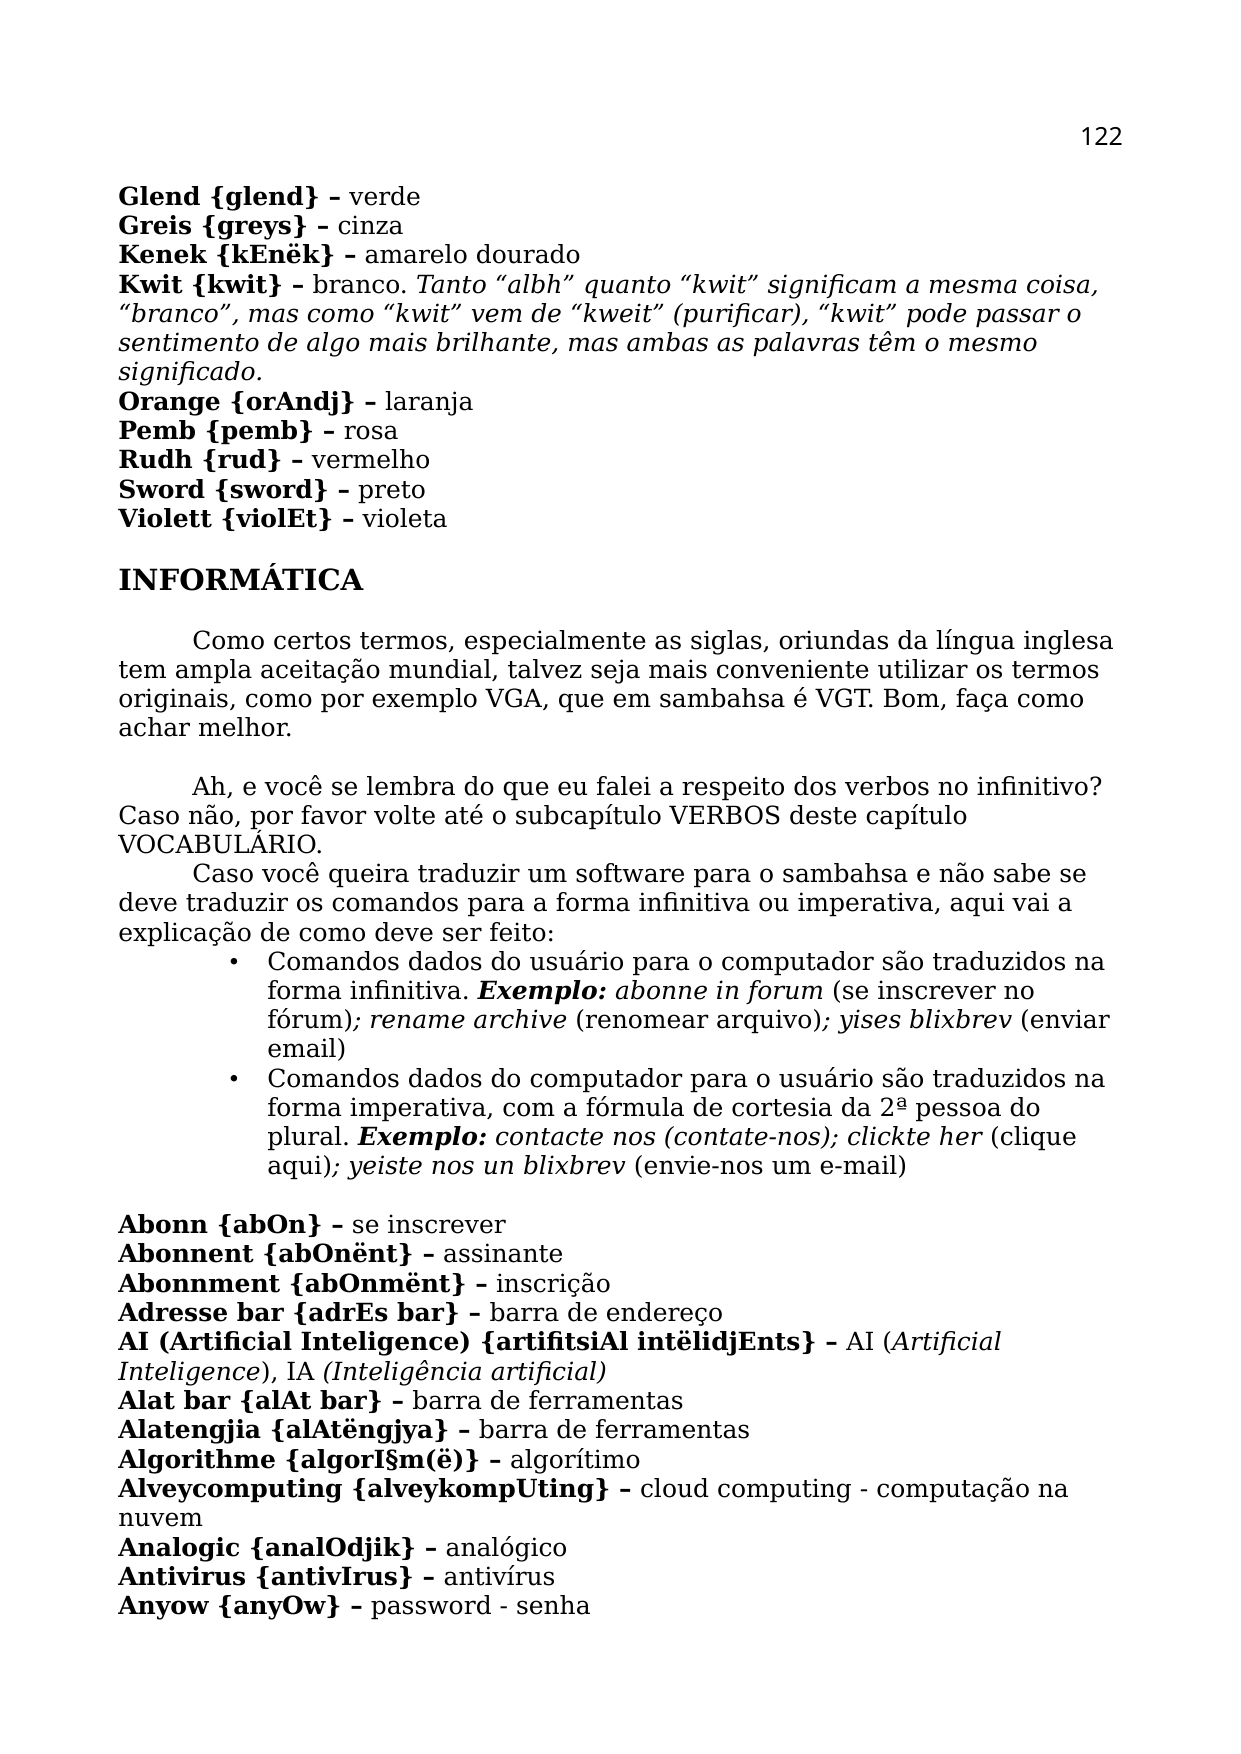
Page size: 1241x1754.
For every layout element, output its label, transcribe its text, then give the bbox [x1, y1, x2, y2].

text Anyow {anyOw} – password - senha [118, 1591, 1123, 1621]
text Violett {violEt} – violeta [118, 504, 1123, 533]
text Alat bar {alAt bar} – barra de ferramentas [118, 1386, 1123, 1415]
text Abonnent {abOnënt} – assinante [118, 1239, 1123, 1269]
list Comandos dados do usuário para o computador são traduzidos na forma infinitiva. Exemplo: abonne in forum (se inscrever no fórum); rename archive (renomear arquivo); yises blixbrev (enviar email) [229, 947, 1123, 1064]
text Analogic {analOdjik} – analógico [118, 1533, 1123, 1562]
text Rudh {rud} – vermelho [118, 445, 1123, 475]
subtitle INFORMÁTICA [118, 563, 1123, 597]
text Adresse bar {adrEs bar} – barra de endereço [118, 1298, 1123, 1327]
text Antivirus {antivIrus} – antivírus [118, 1562, 1123, 1591]
text Abonnment {abOnmënt} – inscrição [118, 1269, 1123, 1298]
text Orange {orAndj} – laranja [118, 387, 1123, 416]
text Caso você queira traduzir um software para o sambahsa e não sabe se deve traduzir os comandos para a forma infinitiva ou imperativa, aqui vai a explicação de como deve ser feito: [118, 859, 1123, 947]
text Ah, e você se lembra do que eu falei a respeito dos verbos no infinitivo? Caso não, por favor volte até o subcapítulo VERBOS deste capítulo VOCABULÁRIO. [118, 772, 1123, 859]
text AI (Artificial Inteligence) {artifitsiAl intëlidjEnts} – AI (Artificial Inteligence), IA (Inteligência artificial) [118, 1327, 1123, 1386]
text Kenek {kEnëk} – amarelo dourado [118, 240, 1123, 270]
text Alatengjia {alAtëngjya} – barra de ferramentas [118, 1415, 1123, 1445]
text Pemb {pemb} – rosa [118, 416, 1123, 445]
text Como certos termos, especialmente as siglas, oriundas da língua inglesa tem ampla aceitação mundial, talvez seja mais conveniente utilizar os termos originais, como por exemplo VGA, que em sambahsa é VGT. Bom, faça como achar melhor. [118, 626, 1123, 743]
text Glend {glend} – verde [118, 182, 1123, 211]
text Kwit {kwit} – branco. Tanto “albh” quanto “kwit” significam a mesma coisa, “branco”, mas como “kwit” vem de “kweit” (purificar), “kwit” pode passar o sentimento de algo mais brilhante, mas ambas as palavras têm o mesmo significado. [118, 270, 1123, 387]
text Abonn {abOn} – se inscrever [118, 1210, 1123, 1239]
text Sword {sword} – preto [118, 475, 1123, 504]
list Comandos dados do computador para o usuário são traduzidos na forma imperativa, com a fórmula de cortesia da 2ª pessoa do plural. Exemplo: contacte nos (contate-nos); clickte her (clique aqui); yeiste nos un blixbrev (envie-nos um e-mail) [229, 1064, 1123, 1181]
text Alveycomputing {alveykompUting} – cloud computing - computação na nuvem [118, 1474, 1123, 1533]
text Greis {greys} – cinza [118, 211, 1123, 240]
text Algorithme {algorI§m(ë)} – algorítimo [118, 1445, 1123, 1474]
